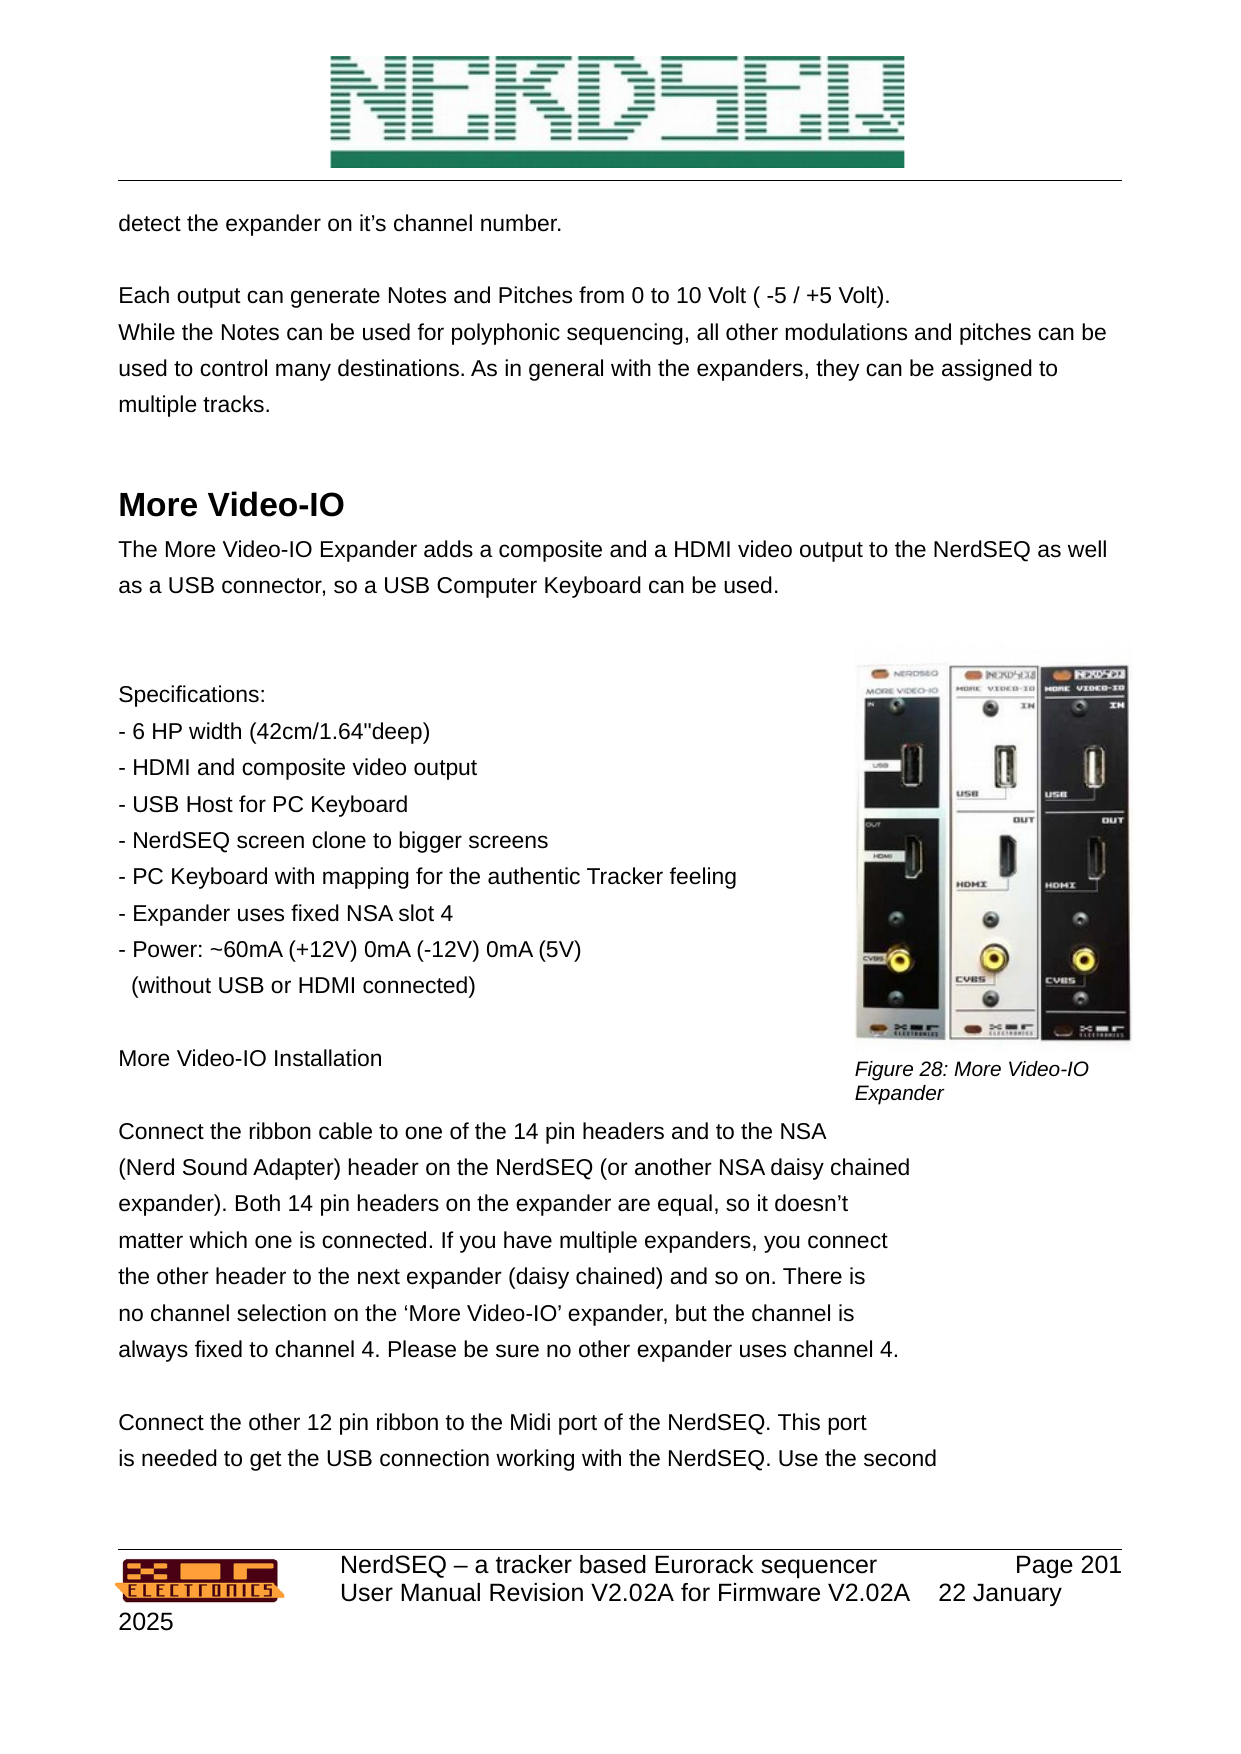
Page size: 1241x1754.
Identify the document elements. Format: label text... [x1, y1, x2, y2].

text matter which one is connected. If you have multiple expanders, you connect [118, 1227, 1122, 1253]
text the other header to the next expander (daisy chained) and so on. There is [118, 1263, 1122, 1289]
text is needed to get the USB connection working with the NerdSEQ. Use the second [118, 1445, 1122, 1471]
text no channel selection on the ‘More Video-IO’ expander, but the channel is [118, 1299, 1122, 1326]
text The More Video-IO Expander adds a composite and a HDMI video output to the NerdSEQ as well as a USB connector, so a USB Computer Keyboard can be used. [118, 536, 1122, 599]
text (without USB or HDMI connected) [118, 972, 854, 999]
text - Power: ~60mA (+12V) 0mA (-12V) 0mA (5V) [118, 936, 854, 962]
text detect the expander on it’s channel number. [118, 209, 1122, 236]
text - NerdSEQ screen clone to bigger screens [118, 827, 854, 853]
text - 6 HP width (42cm/1.64"deep) [118, 718, 854, 744]
text Connect the ribbon cable to one of the 14 pin headers and to the NSA [118, 1118, 1122, 1144]
text - Expander uses fixed NSA slot 4 [118, 899, 854, 926]
picture [115, 1555, 285, 1605]
text expander). Both 14 pin headers on the expander are equal, so it doesn’t [118, 1190, 1122, 1217]
text - HDMI and composite video output [118, 754, 854, 781]
text always fixed to channel 4. Please be sure no other expander uses channel 4. [118, 1336, 1122, 1362]
picture [854, 643, 1134, 1052]
text Specifications: [118, 681, 854, 708]
text Figure 28: More Video-IO Expander [854, 1052, 1133, 1105]
text Connect the other 12 pin ribbon to the Midi port of the NerdSEQ. This port [118, 1408, 1122, 1435]
text While the Notes can be used for polyphonic sequencing, all other modulations and pitches can be used to control many destinations. As in general with the expanders, they can be assigned to multiple tracks. [118, 319, 1122, 418]
text More Video-IO Installation [118, 1045, 854, 1071]
text Each output can generate Notes and Pitches from 0 to 10 Volt ( -5 / +5 Volt). [118, 282, 1122, 309]
text (Nerd Sound Adapter) header on the NerdSEQ (or another NSA daisy chained [118, 1154, 1122, 1180]
text - PC Keyboard with mapping for the authentic Tracker feeling [118, 863, 854, 889]
picture [330, 56, 905, 168]
subtitle More Video-IO [118, 485, 1122, 523]
text - USB Host for PC Keyboard [118, 791, 854, 817]
